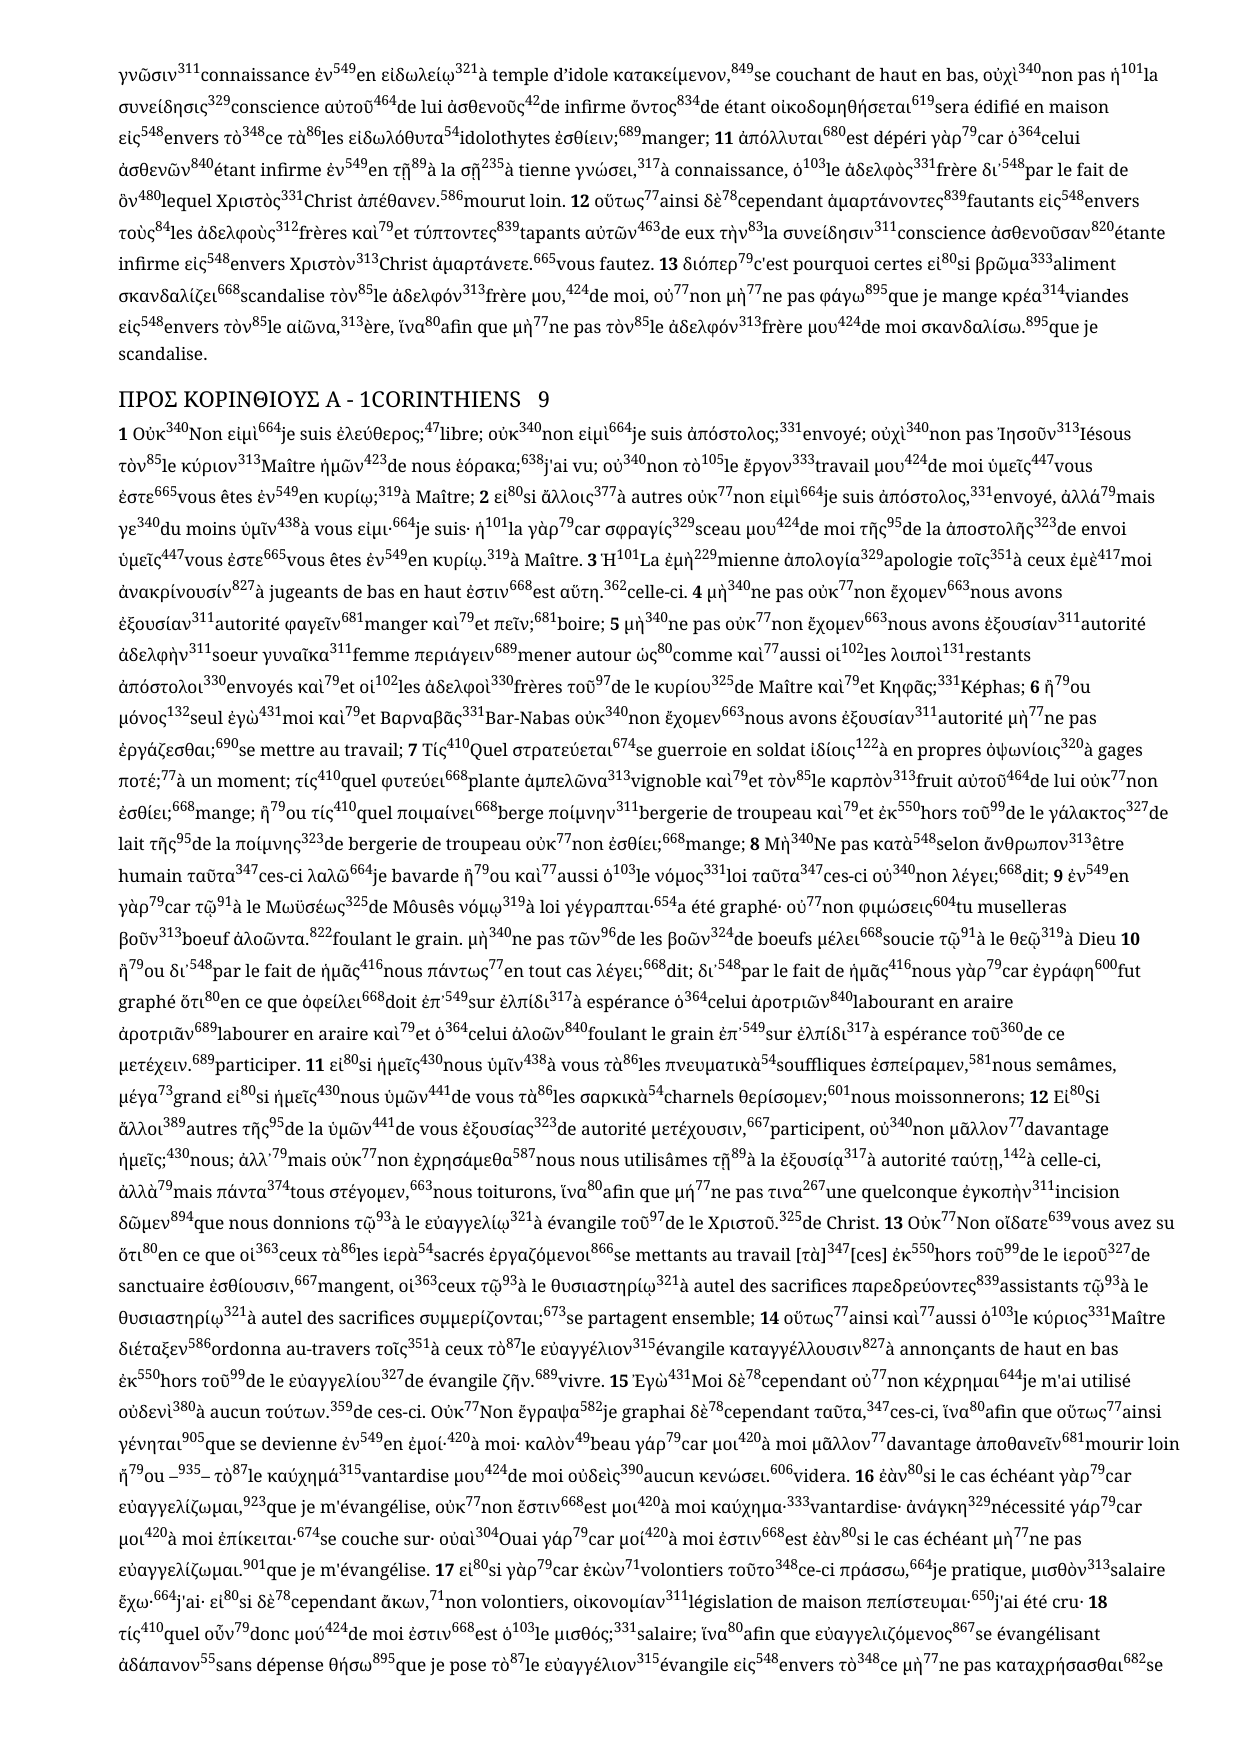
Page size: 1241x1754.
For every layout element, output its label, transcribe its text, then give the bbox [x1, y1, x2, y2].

text 1 Οὐκ340Non εἰμὶ664je suis ἐλεύθερος;47libre; οὐκ340non εἰμὶ664je suis ἀπόστολος;331envoyé; οὐχὶ340non pas Ἰησοῦν313Iésous τὸν85le κύριον313Maître ἡμῶν423de nous ἑόρακα;638j'ai vu; οὐ340non τὸ105le ἔργον333travail μου424de moi ὑμεῖς447vous ἐστε665vous êtes ἐν549en κυρίῳ;319à Maître; 2 εἰ80si ἄλλοις377à autres οὐκ77non εἰμὶ664je suis ἀπόστολος,331envoyé, ἀλλά79mais γε340du moins ὑμῖν438à vous εἰμι·664je suis· ἡ101la γὰρ79car σφραγίς329sceau μου424de moi τῆς95de la ἀποστολῆς323de envoi ὑμεῖς447vous ἐστε665vous êtes ἐν549en κυρίῳ.319à Maître. 3 Ἡ101La ἐμὴ229mienne ἀπολογία329apologie τοῖς351à ceux ἐμὲ417moi ἀνακρίνουσίν827à jugeants de bas en haut ἐστιν668est αὕτη.362celle-ci. 4 μὴ340ne pas οὐκ77non ἔχομεν663nous avons ἐξουσίαν311autorité φαγεῖν681manger καὶ79et πεῖν;681boire; 5 μὴ340ne pas οὐκ77non ἔχομεν663nous avons ἐξουσίαν311autorité ἀδελφὴν311soeur γυναῖκα311femme περιάγειν689mener autour ὡς80comme καὶ77aussi οἱ102les λοιποὶ131restants ἀπόστολοι330envoyés καὶ79et οἱ102les ἀδελφοὶ330frères τοῦ97de le κυρίου325de Maître καὶ79et Κηφᾶς;331Képhas; 6 ἢ79ou μόνος132seul ἐγὼ431moi καὶ79et Βαρναβᾶς331Bar-Nabas οὐκ340non ἔχομεν663nous avons ἐξουσίαν311autorité μὴ77ne pas ἐργάζεσθαι;690se mettre au travail; 7 Τίς410Quel στρατεύεται674se guerroie en soldat ἰδίοις122à en propres ὀψωνίοις320à gages ποτέ;77à un moment; τίς410quel φυτεύει668plante ἀμπελῶνα313vignoble καὶ79et τὸν85le καρπὸν313fruit αὐτοῦ464de lui οὐκ77non ἐσθίει;668mange; ἢ79ou τίς410quel ποιμαίνει668berge ποίμνην311bergerie de troupeau καὶ79et ἐκ550hors τοῦ99de le γάλακτος327de lait τῆς95de la ποίμνης323de bergerie de troupeau οὐκ77non ἐσθίει;668mange; 8 Μὴ340Ne pas κατὰ548selon ἄνθρωπον313être humain ταῦτα347ces-ci λαλῶ664je bavarde ἢ79ou καὶ77aussi ὁ103le νόμος331loi ταῦτα347ces-ci οὐ340non λέγει;668dit; 9 ἐν549en γὰρ79car τῷ91à le Μωϋσέως325de Môusês νόμῳ319à loi γέγραπται·654a été graphé· οὐ77non φιμώσεις604tu muselleras βοῦν313boeuf ἀλοῶντα.822foulant le grain. μὴ340ne pas τῶν96de les βοῶν324de boeufs μέλει668soucie τῷ91à le θεῷ319à Dieu 10 ἢ79ou δι᾽548par le fait de ἡμᾶς416nous πάντως77en tout cas λέγει;668dit; δι᾽548par le fait de ἡμᾶς416nous γὰρ79car ἐγράφη600fut graphé ὅτι80en ce que ὀφείλει668doit ἐπ᾽549sur ἐλπίδι317à espérance ὁ364celui ἀροτριῶν840labourant en araire ἀροτριᾶν689labourer en araire καὶ79et ὁ364celui ἀλοῶν840foulant le grain ἐπ᾽549sur ἐλπίδι317à espérance τοῦ360de ce μετέχειν.689participer. 11 εἰ80si ἡμεῖς430nous ὑμῖν438à vous τὰ86les πνευματικὰ54souffliques ἐσπείραμεν,581nous semâmes, μέγα73grand εἰ80si ἡμεῖς430nous ὑμῶν441de vous τὰ86les σαρκικὰ54charnels θερίσομεν;601nous moissonnerons; 12 Εἰ80Si ἄλλοι389autres τῆς95de la ὑμῶν441de vous ἐξουσίας323de autorité μετέχουσιν,667participent, οὐ340non μᾶλλον77davantage ἡμεῖς;430nous; ἀλλ᾽79mais οὐκ77non ἐχρησάμεθα587nous nous utilisâmes τῇ89à la ἐξουσίᾳ317à autorité ταύτῃ,142à celle-ci, ἀλλὰ79mais πάντα374tous στέγομεν,663nous toiturons, ἵνα80afin que μή77ne pas τινα267une quelconque ἐγκοπὴν311incision δῶμεν894que nous donnions τῷ93à le εὐαγγελίῳ321à évangile τοῦ97de le Χριστοῦ.325de Christ. 13 Οὐκ77Non οἴδατε639vous avez su ὅτι80en ce que οἱ363ceux τὰ86les ἱερὰ54sacrés ἐργαζόμενοι866se mettants au travail [τὰ]347[ces] ἐκ550hors τοῦ99de le ἱεροῦ327de sanctuaire ἐσθίουσιν,667mangent, οἱ363ceux τῷ93à le θυσιαστηρίῳ321à autel des sacrifices παρεδρεύοντες839assistants τῷ93à le θυσιαστηρίῳ321à autel des sacrifices συμμερίζονται;673se partagent ensemble; 14 οὕτως77ainsi καὶ77aussi ὁ103le κύριος331Maître διέταξεν586ordonna au-travers τοῖς351à ceux τὸ87le εὐαγγέλιον315évangile καταγγέλλουσιν827à annonçants de haut en bas ἐκ550hors τοῦ99de le εὐαγγελίου327de évangile ζῆν.689vivre. 15 Ἐγὼ431Moi δὲ78cependant οὐ77non κέχρημαι644je m'ai utilisé οὐδενὶ380à aucun τούτων.359de ces-ci. Οὐκ77Non ἔγραψα582je graphai δὲ78cependant ταῦτα,347ces-ci, ἵνα80afin que οὕτως77ainsi γένηται905que se devienne ἐν549en ἐμοί·420à moi· καλὸν49beau γάρ79car μοι420à moi μᾶλλον77davantage ἀποθανεῖν681mourir loin ἤ79ou –935– τὸ87le καύχημά315vantardise μου424de moi οὐδεὶς390aucun κενώσει.606videra. 16 ἐὰν80si le cas échéant γὰρ79car εὐαγγελίζωμαι,923que je m'évangélise, οὐκ77non ἔστιν668est μοι420à moi καύχημα·333vantardise· ἀνάγκη329nécessité γάρ79car μοι420à moi ἐπίκειται·674se couche sur· οὐαὶ304Ouai γάρ79car μοί420à moi ἐστιν668est ἐὰν80si le cas échéant μὴ77ne pas εὐαγγελίζωμαι.901que je m'évangélise. 17 εἰ80si γὰρ79car ἑκὼν71volontiers τοῦτο348ce-ci πράσσω,664je pratique, μισθὸν313salaire ἔχω·664j'ai· εἰ80si δὲ78cependant ἄκων,71non volontiers, οἰκονομίαν311législation de maison πεπίστευμαι·650j'ai été cru· 18 τίς410quel οὖν79donc μού424de moi ἐστιν668est ὁ103le μισθός;331salaire; ἵνα80afin que εὐαγγελιζόμενος867se évangélisant ἀδάπανον55sans dépense θήσω895que je pose τὸ87le εὐαγγέλιον315évangile εἰς548envers τὸ348ce μὴ77ne pas καταχρήσασθαι682se utiliser de haut en bas τῇ89à la ἐξουσίᾳ317à autorité μου424de moi ἐν549en τῷ93à le εὐαγγελίῳ.321à évangile. 19 Ἐλεύθερος47Libre γὰρ79car ὢν840étant ἐκ550hors πάντων383de tous πᾶσιν377à tous ἐμαυτὸν507moi-même ἐδούλωσα,582j'esclavageai, ἵνα80afin que τοὺς84les πλείονας3plus nombreusement κερδήσω·895que je gagne· 20 καὶ79et ἐγενόμην588je me devins τοῖς90à les Ἰουδαίοις58à Ioudaiens ὡς80comme Ἰουδαῖος,71Ioudaien, ἵνα80afin que Ἰουδαίους52Ioudaiens κερδήσω·895que je gagne· τοῖς351à ceux ὑπὸ548sous νόμον313loi ὡς80comme ὑπὸ548sous νόμον,313loi, μὴ77ne pas ὢν840étant αὐτὸς513moi-même ὑπὸ548sous νόμον,313loi, ἵνα80afin que τοὺς345ceux ὑπὸ548sous νόμον313loi κερδήσω·895que je gagne· 21 τοῖς90à les ἀνόμοις58à sans lois ὡς80comme ἄνομος,71sans loi, μὴ79ne pas ὢν840étant ἄνομος71sans loi θεοῦ325de Dieu ἀλλ᾽79mais ἔννομος71dans la loi Χριστοῦ,325de Christ, ἵνα80afin que κερδάνω895que je gagne τοὺς84les ἀνόμους·52sans lois· 22 ἐγενόμην588je me devins τοῖς90à les ἀσθενέσιν58à infirmes ἀσθενής,47infirme, ἵνα80afin que τοὺς84les ἀσθενεῖς52infirmes κερδήσω·895que je gagne· τοῖς351à ceux πᾶσιν274à tous γέγονα638j'ai devenu πάντα,391tous, ἵνα80afin que πάντως77en tout cas τινὰς372des quelconques σώσω.895que je sauve. 23 πάντα374tous δὲ78cependant ποιῶ664je fais διὰ548par le fait de τὸ87le εὐαγγέλιον,315évangile, ἵνα80afin que συγκοινωνὸς331communiant avec αὐτοῦ466de lui γένωμαι.901que je me devienne. 24 Οὐκ77Non οἴδατε639vous avez su ὅτι80en ce que οἱ363ceux ἐν549en σταδίῳ321à stade τρέχοντες839courants πάντες389tous μὲν79certes τρέχουσιν,667courent, εἷς71un δὲ78cependant λαμβάνει668prend τὸ87le βραβεῖον;315prix; οὕτως77ainsi τρέχετε569courez ἵνα80afin que καταλάβητε.896que vous preniez de haut en bas. 25 πᾶς287tout δὲ78cependant ὁ364celui ἀγωνιζόμενος867se combattant πάντα374tous ἐγκρατεύεται,674se maîtrise intérieur, ἐκεῖνοι363ceux-là μὲν79certes οὖν79donc ἵνα80afin que φθαρτὸν4corruptible στέφανον313couronne λάβωσιν,898que prennent, ἡμεῖς430nous δὲ78cependant ἄφθαρτον.53incorruptible. 26 ἐγὼ431moi τοίνυν79certes maintenant οὕτως77ainsi τρέχω664je cours ὡς80comme οὐκ77non ἀδήλως,77inévidemment, οὕτως77ainsi πυκτεύω664je frappe du poing ὡς80comme οὐκ77non ἀέρα313air δέρων·840pelant· 27 ἀλλ᾽79mais ὑπωπιάζω664je frappe sous l'oeil μου424de moi τὸ87le σῶμα315corps καὶ79et δουλαγωγῶ,664je mène en esclavage, μή80ne pas πως77en quelque manière ἄλλοις377à autres κηρύξας721ayant annoncé αὐτὸς513moi-même ἀδόκιμος47non approuvé γένωμαι.901que je me devienne. [118, 418, 1181, 1677]
text ΠΡΟΣ ΚΟΡΙΝΘΙΟΥΣ Α - 1CORINTHIENS 9 [118, 384, 1181, 414]
text 1 Περὶ550Autour δὲ78cependant τῶν98de les εἰδωλοθύτων,66de idolothytes, οἴδαμεν637nous avons su ὅτι80en ce que πάντες389tous γνῶσιν311connaissance ἔχομεν.663nous avons. ἡ101la γνῶσις329connaissance φυσιοῖ,668gonfle naturellement, ἡ101la δὲ78cependant ἀγάπη329amour οἰκοδομεῖ·668édifie en maison· 2 εἴ80si τις390un quelconque δοκεῖ668estime ἐγνωκέναι686avoir connu τι,375un quelconque, οὔπω77non encore ἔγνω586connut καθὼς77de haut en bas comme δεῖ668attache de lien γνῶναι·681connaître· 3 εἰ80si δέ78cependant τις390un quelconque ἀγαπᾷ668aime τὸν85le θεόν,313Dieu, οὗτος364celui-ci ἔγνωσται654a été connu ὑπ᾽550sous αὐτοῦ.464de lui. 4 Περὶ550Autour τῆς95de la βρώσεως323de consommation οὖν79donc τῶν98de les εἰδωλοθύτων,66de idolothytes, οἴδαμεν637nous avons su ὅτι80en ce que οὐδὲν392aucun εἴδωλον333idole ἐν549en κόσμῳ319à monde καὶ79et ὅτι80en ce que οὐδεὶς287aucun θεὸς331Dieu εἰ551si μὴ77ne pas εἷς.47un. 5 καὶ77aussi γὰρ79car εἴπερ80si certes εἰσὶν667sont λεγόμενοι890étants dits θεοὶ330dieux εἴτε79soit ἐν549en οὐρανῷ319à ciel εἴτε79soit ἐπὶ550sur γῆς,323de terre, ὥσπερ80comme certes εἰσὶν667sont θεοὶ330dieux πολλοὶ286nombreux καὶ79et κύριοι330Maîtres πολλοί,286nombreux, 6 ἀλλ᾽79mais ἡμῖν419à nous εἷς197un θεὸς331Dieu ὁ103le πατὴρ331père ἐξ550hors οὗ492de lequel τὰ365ces πάντα288tous καὶ79et ἡμεῖς430nous εἰς548envers αὐτόν,452lui, καὶ79et εἷς197un κύριος331Maître Ἰησοῦς331Iésous Χριστὸς331Christ δι᾽550par οὗ492de lequel τὰ365ces πάντα288tous καὶ79et ἡμεῖς430nous δι᾽550par αὐτοῦ.464de lui. 7 Ἀλλ᾽79Mais οὐκ77non ἐν549en πᾶσιν377à tous ἡ101la γνῶσις·329connaissance· τινὲς389des quelconques δὲ78cependant τῇ89à la συνηθείᾳ317à habitude en commun ἕως551jusqu'à ce que ἄρτι77à l'instant τοῦ99de le εἰδώλου327de idole ὡς80comme εἰδωλόθυτον55idolothyte ἐσθίουσιν,667mangent, καὶ79et ἡ101la συνείδησις329conscience αὐτῶν463de eux ἀσθενὴς45infirme οὖσα838étante μολύνεται.680est noirci. 8 βρῶμα333aliment δὲ78cependant ἡμᾶς416nous οὐ77non παραστήσει606dressera à côté τῷ91à le θεῷ·319à Dieu· οὔτε79ni ἐὰν80si le cas échéant μὴ77ne pas φάγωμεν894que nous mangions ὑστερούμεθα,675nous sommes manqués, οὔτε79ni ἐὰν80si le cas échéant φάγωμεν894que nous mangions περισσεύομεν.663nous surabondons. 9 βλέπετε569regardez δὲ78cependant μή80ne pas πως77en quelque manière ἡ101la ἐξουσία329autorité ὑμῶν441de vous αὕτη362celle-ci πρόσκομμα333achoppement γένηται905que se devienne τοῖς90à les ἀσθενέσιν.58à infirmes. 10 ἐὰν80si le cas échéant γάρ79car τις390un quelconque ἴδῃ899que voie τὸν346celui ἔχοντα822ayant γνῶσιν311connaissance ἐν549en εἰδωλείῳ321à temple d’idole κατακείμενον,849se couchant de haut en bas, οὐχὶ340non pas ἡ101la συνείδησις329conscience αὐτοῦ464de lui ἀσθενοῦς42de infirme ὄντος834de étant οἰκοδομηθήσεται619sera édifié en maison εἰς548envers τὸ348ce τὰ86les εἰδωλόθυτα54idolothytes ἐσθίειν;689manger; 11 ἀπόλλυται680est dépéri γὰρ79car ὁ364celui ἀσθενῶν840étant infirme ἐν549en τῇ89à la σῇ235à tienne γνώσει,317à connaissance, ὁ103le ἀδελφὸς331frère δι᾽548par le fait de ὃν480lequel Χριστὸς331Christ ἀπέθανεν.586mourut loin. 12 οὕτως77ainsi δὲ78cependant ἁμαρτάνοντες839fautants εἰς548envers τοὺς84les ἀδελφοὺς312frères καὶ79et τύπτοντες839tapants αὐτῶν463de eux τὴν83la συνείδησιν311conscience ἀσθενοῦσαν820étante infirme εἰς548envers Χριστὸν313Christ ἁμαρτάνετε.665vous fautez. 13 διόπερ79c'est pourquoi certes εἰ80si βρῶμα333aliment σκανδαλίζει668scandalise τὸν85le ἀδελφόν313frère μου,424de moi, οὐ77non μὴ77ne pas φάγω895que je mange κρέα314viandes εἰς548envers τὸν85le αἰῶνα,313ère, ἵνα80afin que μὴ77ne pas τὸν85le ἀδελφόν313frère μου424de moi σκανδαλίσω.895que je scandalise. [118, 59, 1181, 366]
